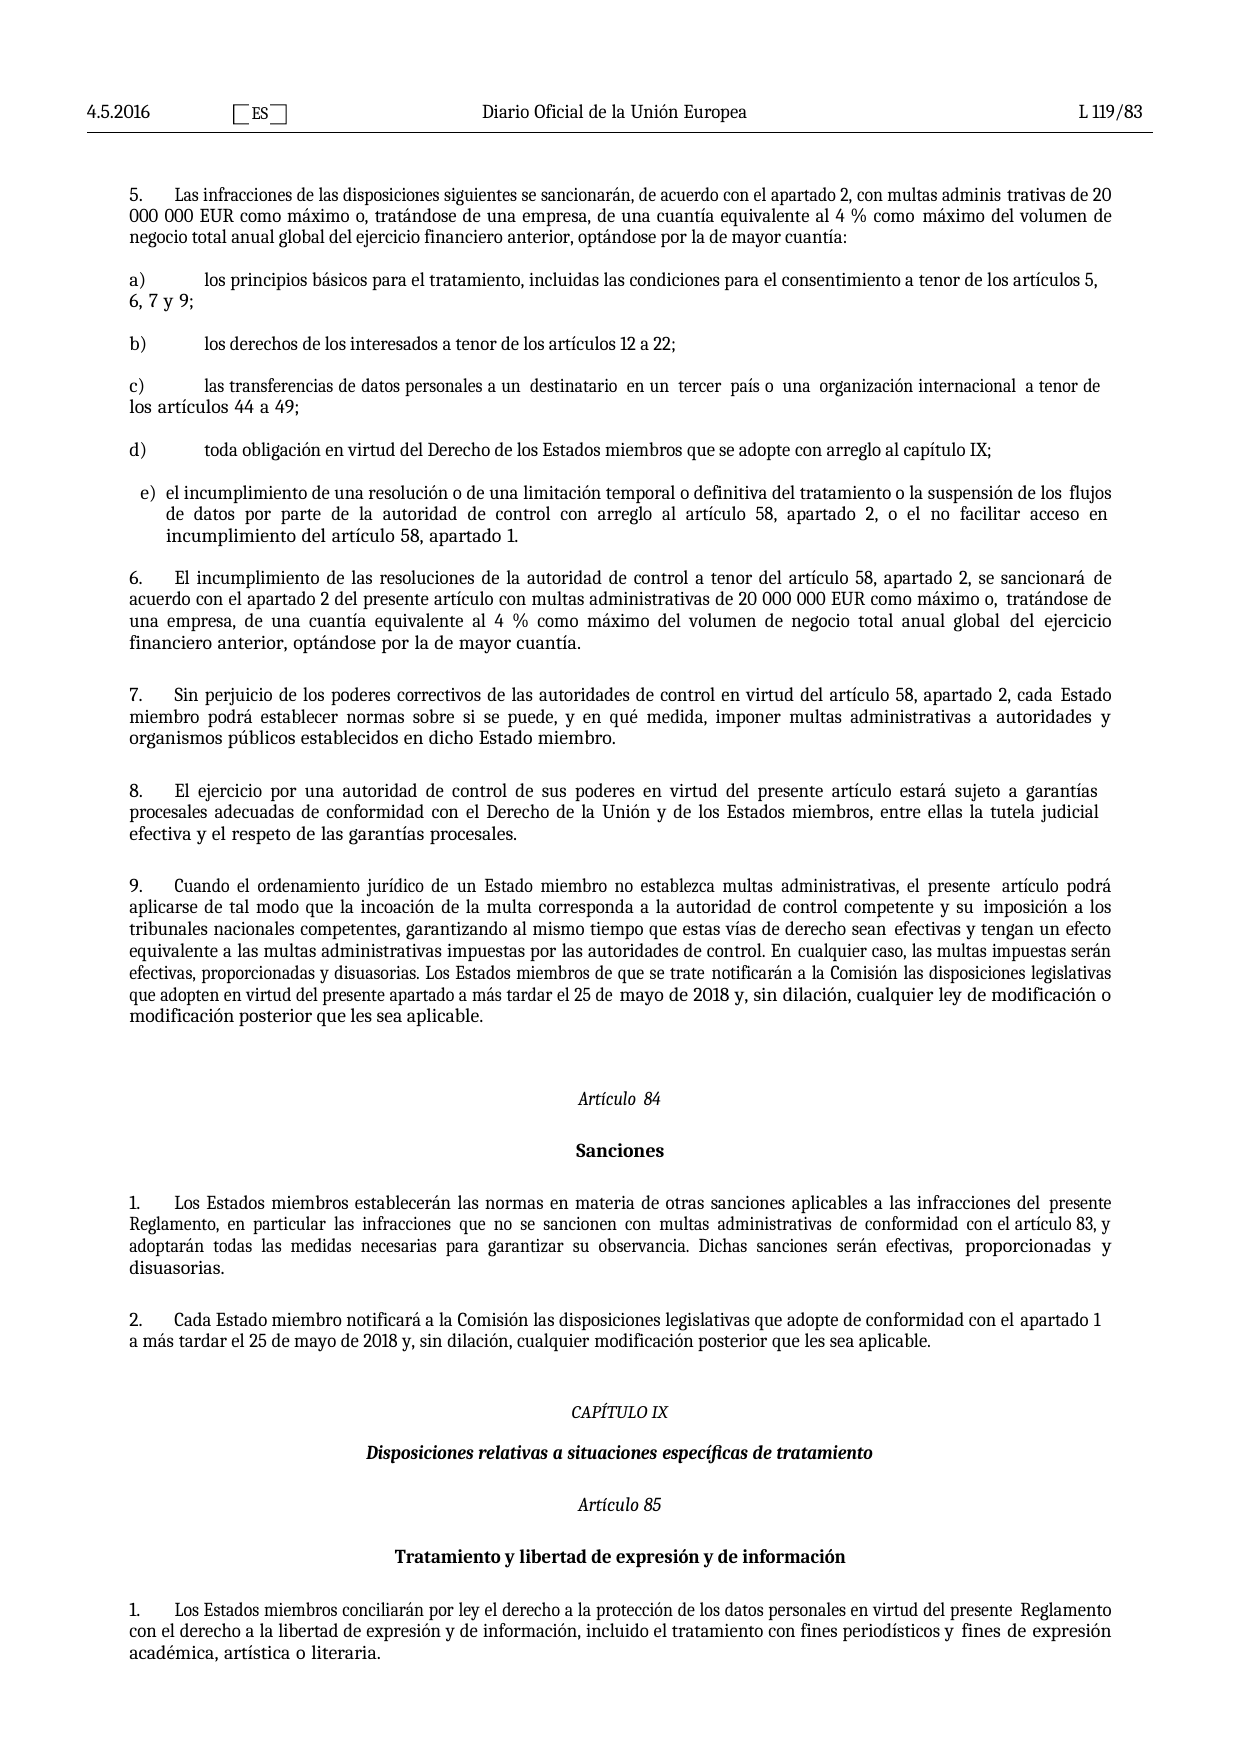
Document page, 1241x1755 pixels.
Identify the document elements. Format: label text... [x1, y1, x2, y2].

list el incumplimiento de una resolución o de una limitación temporal o definitiva del tratamiento o la suspensión de los flujos de datos por parte de la autoridad de control con arreglo al artículo 58, apartado 2, o el no facilitar acceso en incumplimiento del artículo 58, apartado 1. [140, 482, 1111, 547]
list Los Estados miembros establecerán las normas en materia de otras sanciones aplicables a las infracciones del presente Reglamento, en particular las infracciones que no se sancionen con multas administrativas de conformidad con el artículo 83, y adoptarán todas las medidas necesarias para garantizar su observancia. Dichas sanciones serán efectivas, proporcionadas y disuasorias. [129, 1192, 1111, 1279]
list El ejercicio por una autoridad de control de sus poderes en virtud del presente artículo estará sujeto a garantías procesales adecuadas de conformidad con el Derecho de la Unión y de los Estados miembros, entre ellas la tutela judicial efectiva y el respeto de las garantías procesales. [129, 780, 1100, 845]
text CAPÍTULO IX [193, 1403, 1047, 1423]
list Los Estados miembros conciliarán por ley el derecho a la protección de los datos personales en virtud del presente Reglamento con el derecho a la libertad de expresión y de información, incluido el tratamiento con fines periodísticos y fines de expresión académica, artística o literaria. [129, 1599, 1111, 1664]
text Artículo 84 [193, 1087, 1047, 1110]
subtitle Sanciones [193, 1139, 1047, 1162]
subtitle Tratamiento y libertad de expresión y de información [193, 1546, 1047, 1569]
text Artículo 85 [193, 1494, 1047, 1517]
list los derechos de los interesados a tenor de los artículos 12 a 22; [129, 332, 1111, 355]
list los principios básicos para el tratamiento, incluidas las condiciones para el consentimiento a tenor de los artículos 5, 6, 7 y 9; [129, 269, 1101, 313]
list Las infracciones de las disposiciones siguientes se sancionarán, de acuerdo con el apartado 2, con multas adminis­ trativas de 20 000 000 EUR como máximo o, tratándose de una empresa, de una cuantía equivalente al 4 % como máximo del volumen de negocio total anual global del ejercicio financiero anterior, optándose por la de mayor cuantía: [129, 184, 1111, 249]
list toda obligación en virtud del Derecho de los Estados miembros que se adopte con arreglo al capítulo IX; [129, 438, 1111, 461]
list Cada Estado miembro notificará a la Comisión las disposiciones legislativas que adopte de conformidad con el apartado 1 a más tardar el 25 de mayo de 2018 y, sin dilación, cualquier modificación posterior que les sea aplicable. [129, 1309, 1101, 1353]
list Sin perjuicio de los poderes correctivos de las autoridades de control en virtud del artículo 58, apartado 2, cada Estado miembro podrá establecer normas sobre si se puede, y en qué medida, imponer multas administrativas a autoridades y organismos públicos establecidos en dicho Estado miembro. [129, 684, 1111, 750]
subtitle Disposiciones relativas a situaciones específicas de tratamiento [193, 1442, 1047, 1465]
list las transferencias de datos personales a un destinatario en un tercer país o una organización internacional a tenor de los artículos 44 a 49; [129, 376, 1101, 419]
list El incumplimiento de las resoluciones de la autoridad de control a tenor del artículo 58, apartado 2, se sancionará de acuerdo con el apartado 2 del presente artículo con multas administrativas de 20 000 000 EUR como máximo o, tratándose de una empresa, de una cuantía equivalente al 4 % como máximo del volumen de negocio total anual global del ejercicio financiero anterior, optándose por la de mayor cuantía. [129, 567, 1111, 654]
list Cuando el ordenamiento jurídico de un Estado miembro no establezca multas administrativas, el presente artículo podrá aplicarse de tal modo que la incoación de la multa corresponda a la autoridad de control competente y su imposición a los tribunales nacionales competentes, garantizando al mismo tiempo que estas vías de derecho sean efectivas y tengan un efecto equivalente a las multas administrativas impuestas por las autoridades de control. En cualquier caso, las multas impuestas serán efectivas, proporcionadas y disuasorias. Los Estados miembros de que se trate notificarán a la Comisión las disposiciones legislativas que adopten en virtud del presente apartado a más tardar el 25 de mayo de 2018 y, sin dilación, cualquier ley de modificación o modificación posterior que les sea aplicable. [129, 876, 1111, 1028]
